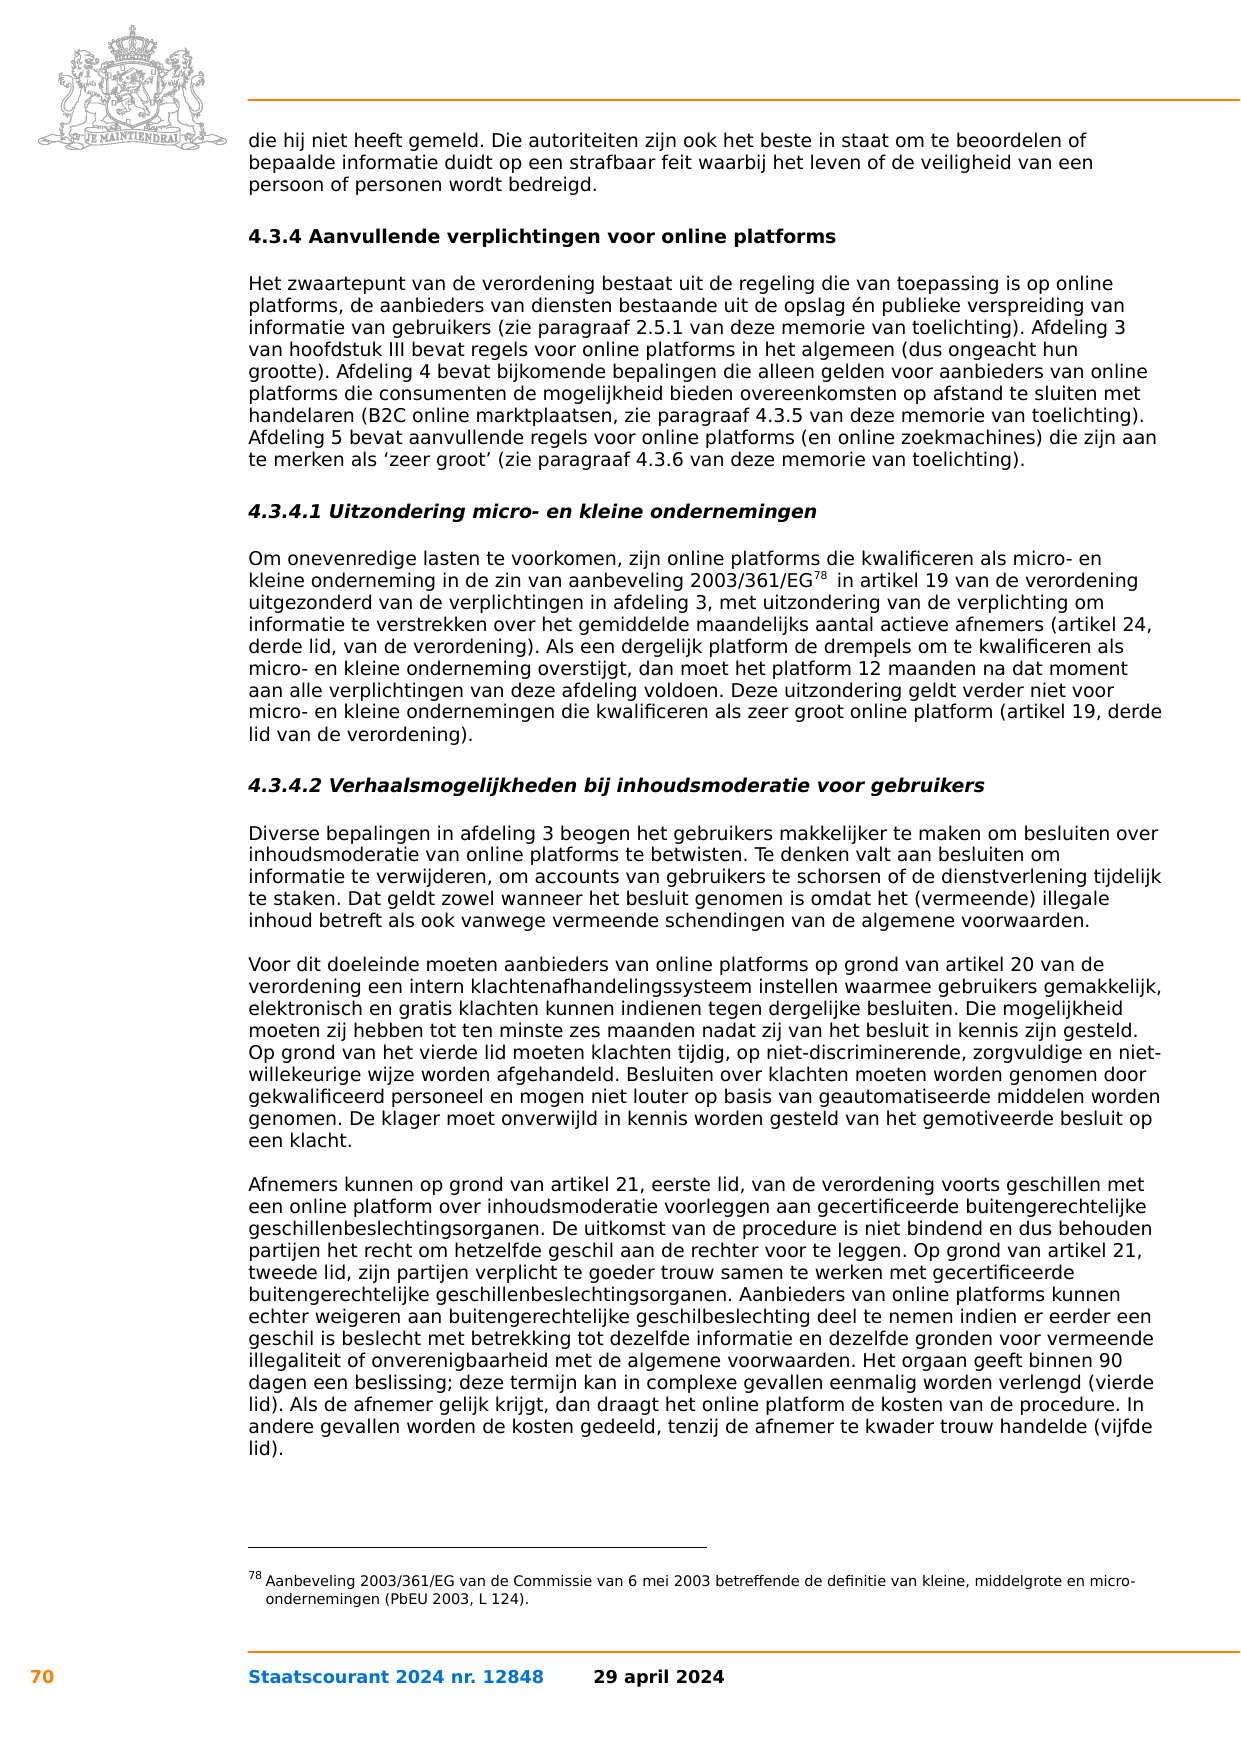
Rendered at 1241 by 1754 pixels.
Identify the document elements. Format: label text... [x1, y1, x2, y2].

text Het zwaartepunt van de verordening bestaat uit de regeling die van toepassing is op online platforms, de aanbieders van diensten bestaande uit de opslag én publieke verspreiding van informatie van gebruikers (zie paragraaf 2.5.1 van deze memorie van toelichting). Afdeling 3 van hoofdstuk III bevat regels voor online platforms in het algemeen (dus ongeacht hun grootte). Afdeling 4 bevat bijkomende bepalingen die alleen gelden voor aanbieders van online platforms die consumenten de mogelijkheid bieden overeenkomsten op afstand te sluiten met handelaren (B2C online marktplaatsen, zie paragraaf 4.3.5 van deze memorie van toelichting). Afdeling 5 bevat aanvullende regels voor online platforms (en online zoekmachines) die zijn aan te merken als ‘zeer groot’ (zie paragraaf 4.3.6 van deze memorie van toelichting). [248, 273, 1163, 471]
subtitle 4.3.4.2 Verhaalsmogelijkheden bij inhoudsmoderatie voor gebruikers [248, 775, 1163, 797]
text Aanbeveling 2003/361/EG van de Commissie van 6 mei 2003 betreffende de definitie van kleine, middelgrote en micro-ondernemingen (PbEU 2003, L 124). [248, 1569, 1163, 1608]
text Afnemers kunnen op grond van artikel 21, eerste lid, van de verordening voorts geschillen met een online platform over inhoudsmoderatie voorleggen aan gecertificeerde buitengerechtelijke geschillenbeslechtingsorganen. De uitkomst van de procedure is niet bindend en dus behouden partijen het recht om hetzelfde geschil aan de rechter voor te leggen. Op grond van artikel 21, tweede lid, zijn partijen verplicht te goeder trouw samen te werken met gecertificeerde buitengerechtelijke geschillenbeslechtingsorganen. Aanbieders van online platforms kunnen echter weigeren aan buitengerechtelijke geschilbeslechting deel te nemen indien er eerder een geschil is beslecht met betrekking tot dezelfde informatie en dezelfde gronden voor vermeende illegaliteit of onverenigbaarheid met de algemene voorwaarden. Het orgaan geeft binnen 90 dagen een beslissing; deze termijn kan in complexe gevallen eenmalig worden verlengd (vierde lid). Als de afnemer gelijk krijgt, dan draagt het online platform de kosten van de procedure. In andere gevallen worden de kosten gedeeld, tenzij de afnemer te kwader trouw handelde (vijfde lid). [248, 1174, 1163, 1459]
picture [38, 25, 227, 150]
text Om onevenredige lasten te voorkomen, zijn online platforms die kwalificeren als micro- en kleine onderneming in de zin van aanbeveling 2003/361/EG in artikel 19 van de verordening uitgezonderd van de verplichtingen in afdeling 3, met uitzondering van de verplichting om informatie te verstrekken over het gemiddelde maandelijks aantal actieve afnemers (artikel 24, derde lid, van de verordening). Als een dergelijk platform de drempels om te kwalificeren als micro- en kleine onderneming overstijgt, dan moet het platform 12 maanden na dat moment aan alle verplichtingen van deze afdeling voldoen. Deze uitzondering geldt verder niet voor micro- en kleine ondernemingen die kwalificeren als zeer groot online platform (artikel 19, derde lid van de verordening). [248, 548, 1163, 745]
text Diverse bepalingen in afdeling 3 beogen het gebruikers makkelijker te maken om besluiten over inhoudsmoderatie van online platforms te betwisten. Te denken valt aan besluiten om informatie te verwijderen, om accounts van gebruikers te schorsen of de dienstverlening tijdelijk te staken. Dat geldt zowel wanneer het besluit genomen is omdat het (vermeende) illegale inhoud betreft als ook vanwege vermeende schendingen van de algemene voorwaarden. [248, 822, 1163, 932]
text Voor dit doeleinde moeten aanbieders van online platforms op grond van artikel 20 van de verordening een intern klachtenafhandelingssysteem instellen waarmee gebruikers gemakkelijk, elektronisch en gratis klachten kunnen indienen tegen dergelijke besluiten. Die mogelijkheid moeten zij hebben tot ten minste zes maanden nadat zij van het besluit in kennis zijn gesteld. Op grond van het vierde lid moeten klachten tijdig, op niet-discriminerende, zorgvuldige en niet-willekeurige wijze worden afgehandeld. Besluiten over klachten moeten worden genomen door gekwalificeerd personeel en mogen niet louter op basis van geautomatiseerde middelen worden genomen. De klager moet onverwijld in kennis worden gesteld van het gemotiveerde besluit op een klacht. [248, 954, 1163, 1152]
text die hij niet heeft gemeld. Die autoriteiten zijn ook het beste in staat om te beoordelen of bepaalde informatie duidt op een strafbaar feit waarbij het leven of de veiligheid van een persoon of personen wordt bedreigd. [248, 130, 1163, 196]
subtitle 4.3.4.1 Uitzondering micro- en kleine ondernemingen [248, 501, 1163, 523]
subtitle 4.3.4 Aanvullende verplichtingen voor online platforms [248, 226, 1163, 248]
